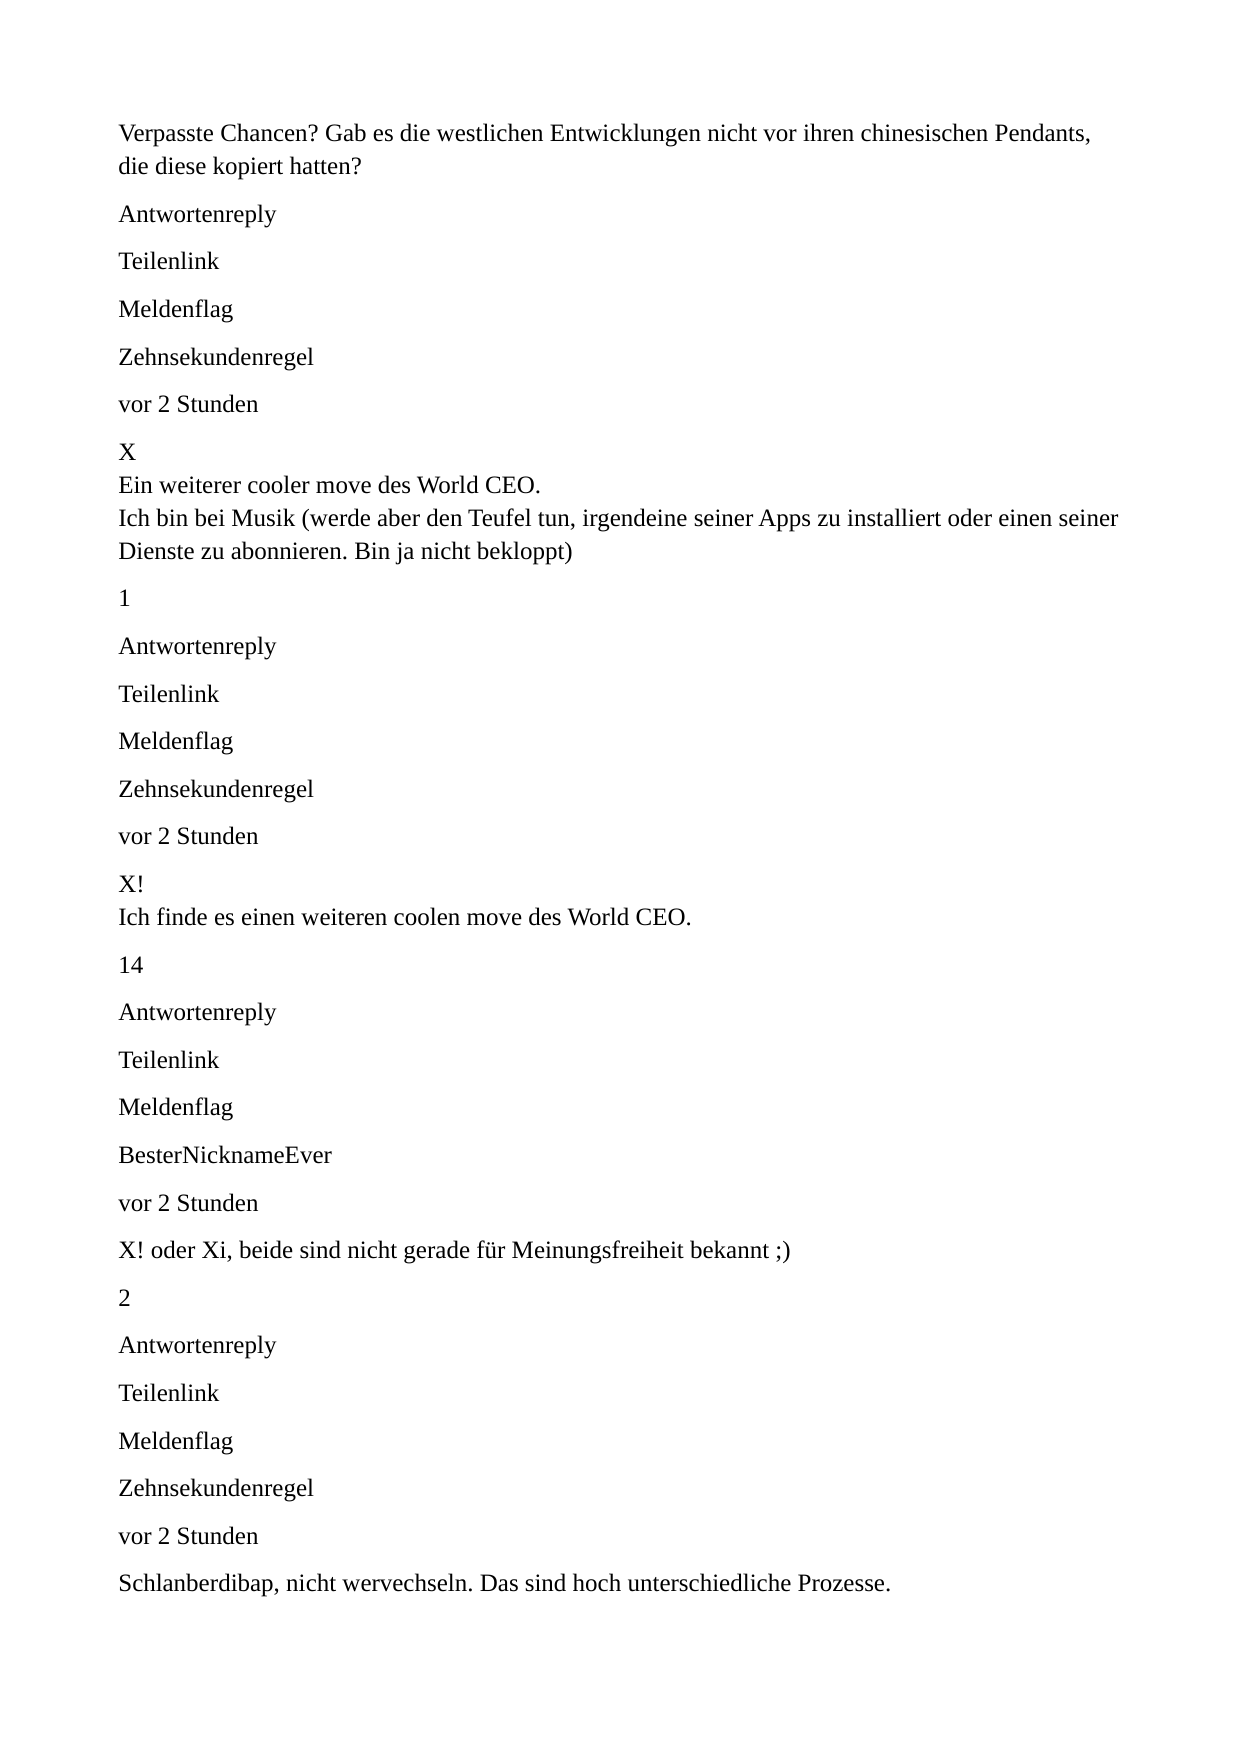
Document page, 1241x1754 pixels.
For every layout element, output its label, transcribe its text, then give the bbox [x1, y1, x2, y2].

text Teilenlink [118, 1378, 1122, 1407]
text BesterNicknameEver [118, 1140, 1122, 1169]
text Schlanberdibap, nicht wervechseln. Das sind hoch unterschiedliche Prozesse. [118, 1568, 1122, 1597]
text vor 2 Stunden [118, 1188, 1122, 1216]
text Antwortenreply [118, 631, 1122, 660]
text vor 2 Stunden [118, 389, 1122, 418]
text Teilenlink [118, 246, 1122, 275]
text Meldenflag [118, 294, 1122, 323]
text 1 [118, 583, 1122, 612]
text Antwortenreply [118, 997, 1122, 1026]
text Zehnsekundenregel [118, 1473, 1122, 1502]
text Meldenflag [118, 726, 1122, 755]
text vor 2 Stunden [118, 821, 1122, 850]
text X Ein weiterer cooler move des World CEO. Ich bin bei Musik (werde aber den Teufel tun, irgendeine seiner Apps zu installiert oder einen seiner Dienste zu abonnieren. Bin ja nicht bekloppt) [118, 437, 1122, 564]
text Zehnsekundenregel [118, 342, 1122, 370]
text X! oder Xi, beide sind nicht gerade für Meinungsfreiheit bekannt ;) [118, 1235, 1122, 1264]
text 2 [118, 1283, 1122, 1312]
text Zehnsekundenregel [118, 774, 1122, 803]
text Meldenflag [118, 1426, 1122, 1454]
text vor 2 Stunden [118, 1521, 1122, 1550]
text Antwortenreply [118, 199, 1122, 227]
text Antwortenreply [118, 1331, 1122, 1359]
text 14 [118, 950, 1122, 978]
text X! Ich finde es einen weiteren coolen move des World CEO. [118, 869, 1122, 931]
text Meldenflag [118, 1092, 1122, 1121]
text Verpasste Chancen? Gab es die westlichen Entwicklungen nicht vor ihren chinesischen Pendants, die diese kopiert hatten? [118, 118, 1122, 180]
text Teilenlink [118, 1045, 1122, 1074]
text Teilenlink [118, 679, 1122, 707]
